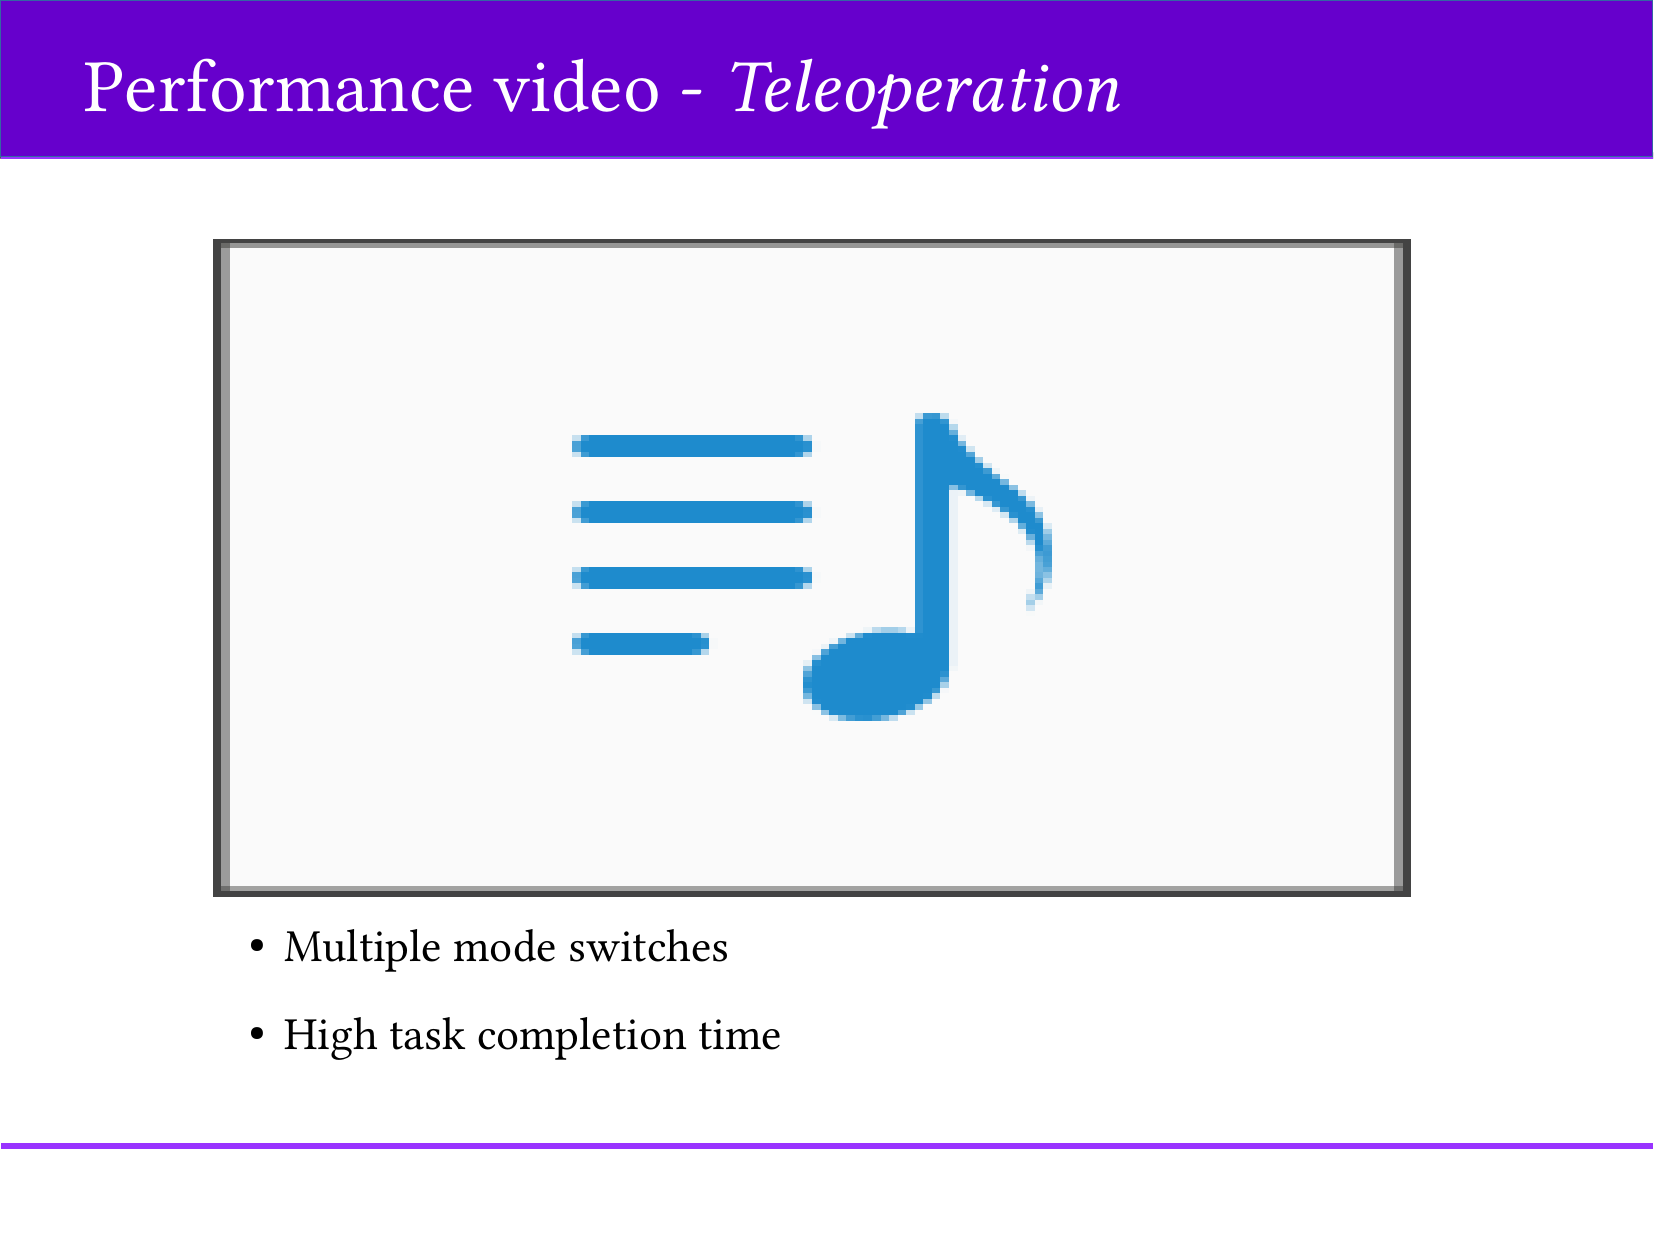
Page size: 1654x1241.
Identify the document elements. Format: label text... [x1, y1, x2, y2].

text_box [212, 237, 1413, 898]
text_box Performance video - Teleoperation [69, 36, 1621, 138]
text_box Multiple mode switches High task completion time [234, 912, 1396, 1069]
